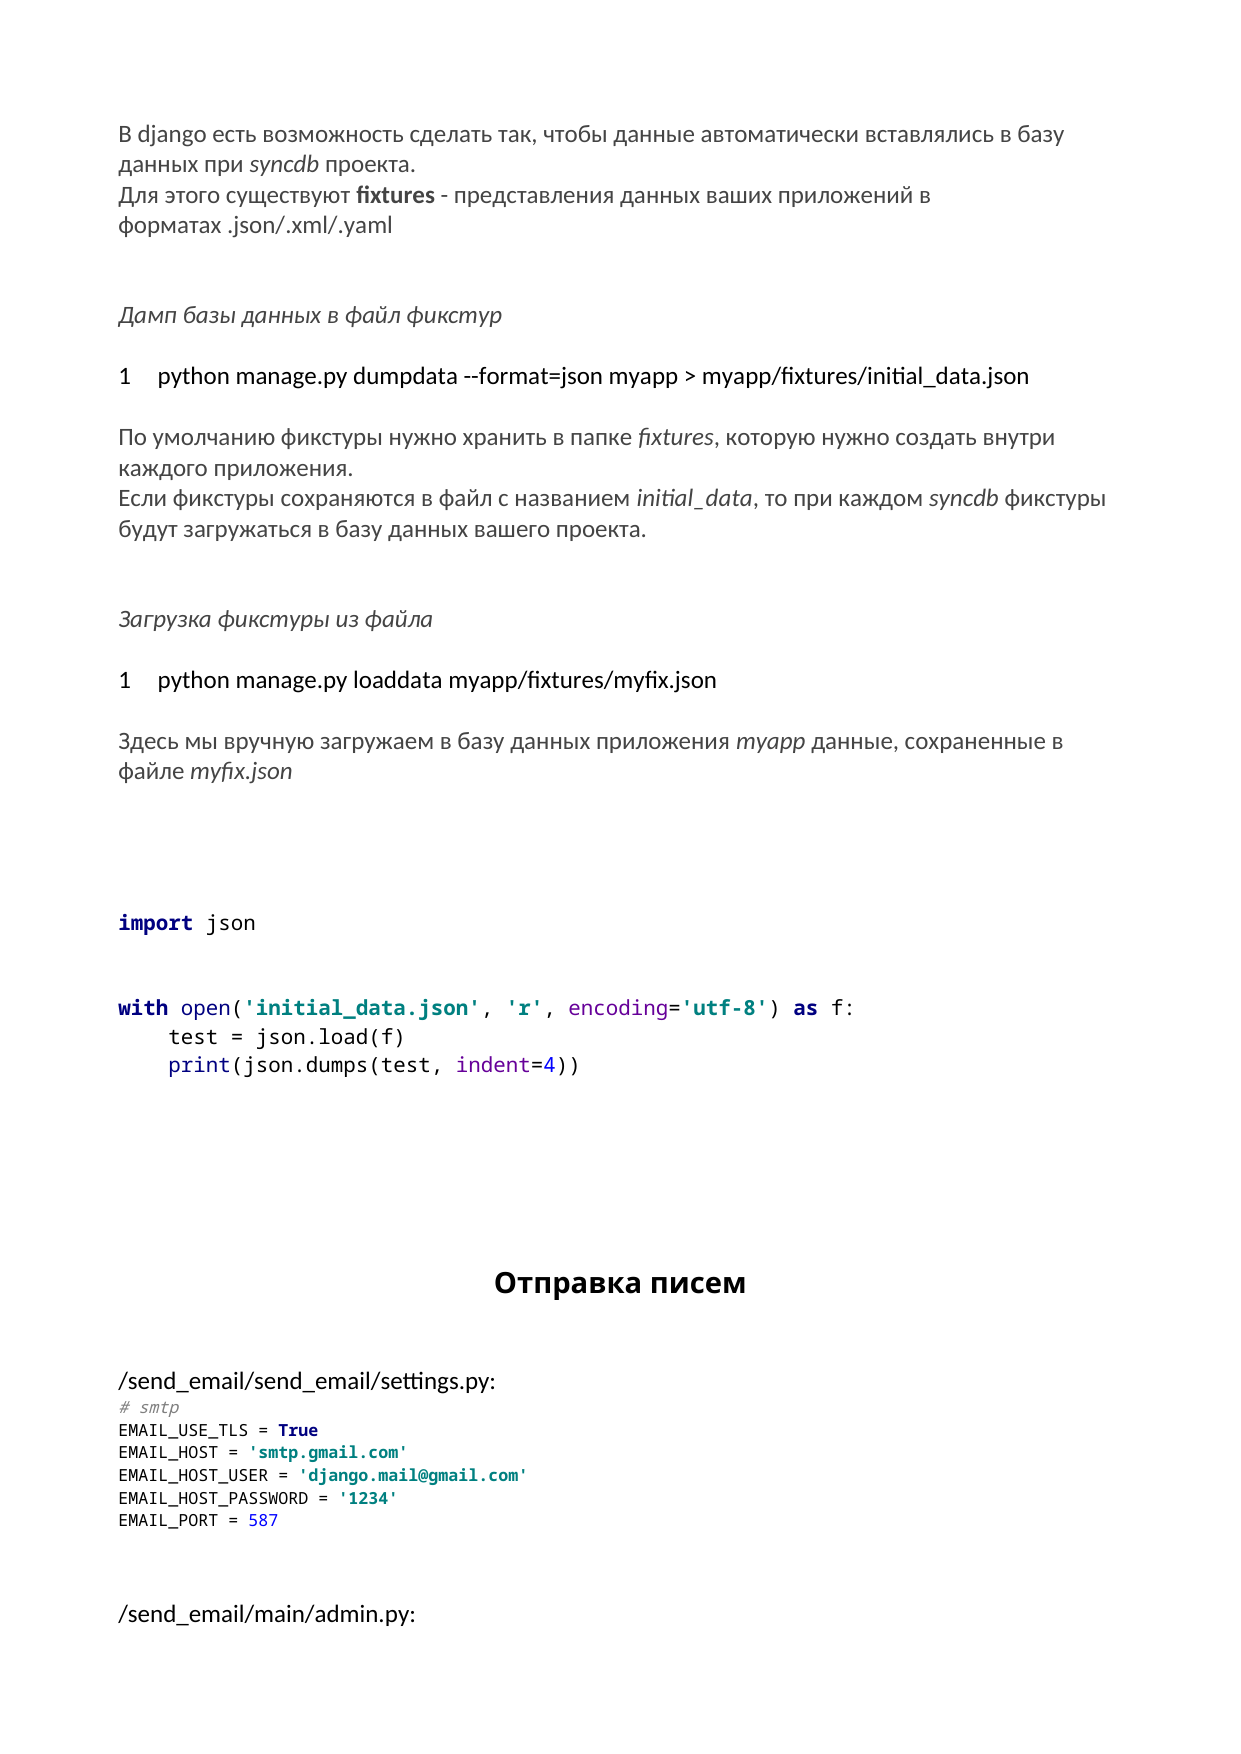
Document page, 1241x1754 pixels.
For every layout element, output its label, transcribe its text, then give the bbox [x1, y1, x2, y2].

text По умолчанию фикстуры нужно хранить в папке fixtures, которую нужно создать внутри каждого приложения. Если фикстуры сохраняются в файл с названием initial_data, то при каждом syncdb фикстуры будут загружаться в базу данных вашего проекта. [118, 391, 1122, 603]
text # smtp EMAIL_USE_TLS = True EMAIL_HOST = 'smtp.gmail.com' EMAIL_HOST_USER = 'django.mail@gmail.com' EMAIL_HOST_PASSWORD = '1234' EMAIL_PORT = 587 [118, 1395, 1122, 1532]
text В django есть возможность сделать так, чтобы данные автоматически вставлялись в базу данных при syncdb проекта. Для этого существуют fixtures - представления данных ваших приложений в форматах .json/.xml/.yaml [118, 118, 1122, 299]
table_header 1 [118, 361, 157, 391]
subtitle Загрузка фикстуры из файла [118, 603, 1122, 633]
table_header python manage.py loaddata myapp/fixtures/myfix.json [158, 664, 1181, 694]
text /send_email/main/admin.py: [118, 1598, 1122, 1628]
text /send_email/send_email/settings.py: [118, 1365, 1122, 1395]
text import json with open('initial_data.json', 'r', encoding='utf-8') as f: test = json.load(f) print(json.dumps(test, indent=4)) [118, 908, 1122, 1079]
text Здесь мы вручную загружаем в базу данных приложения myapp данные, сохраненные в файле myfix.json [118, 694, 1122, 786]
table_header python manage.py dumpdata --format=json myapp > myapp/fixtures/initial_data.json [158, 361, 1181, 391]
text Отправка писем [118, 1262, 1122, 1302]
table_header 1 [118, 664, 157, 694]
subtitle Дамп базы данных в файл фикстур [118, 299, 1122, 330]
